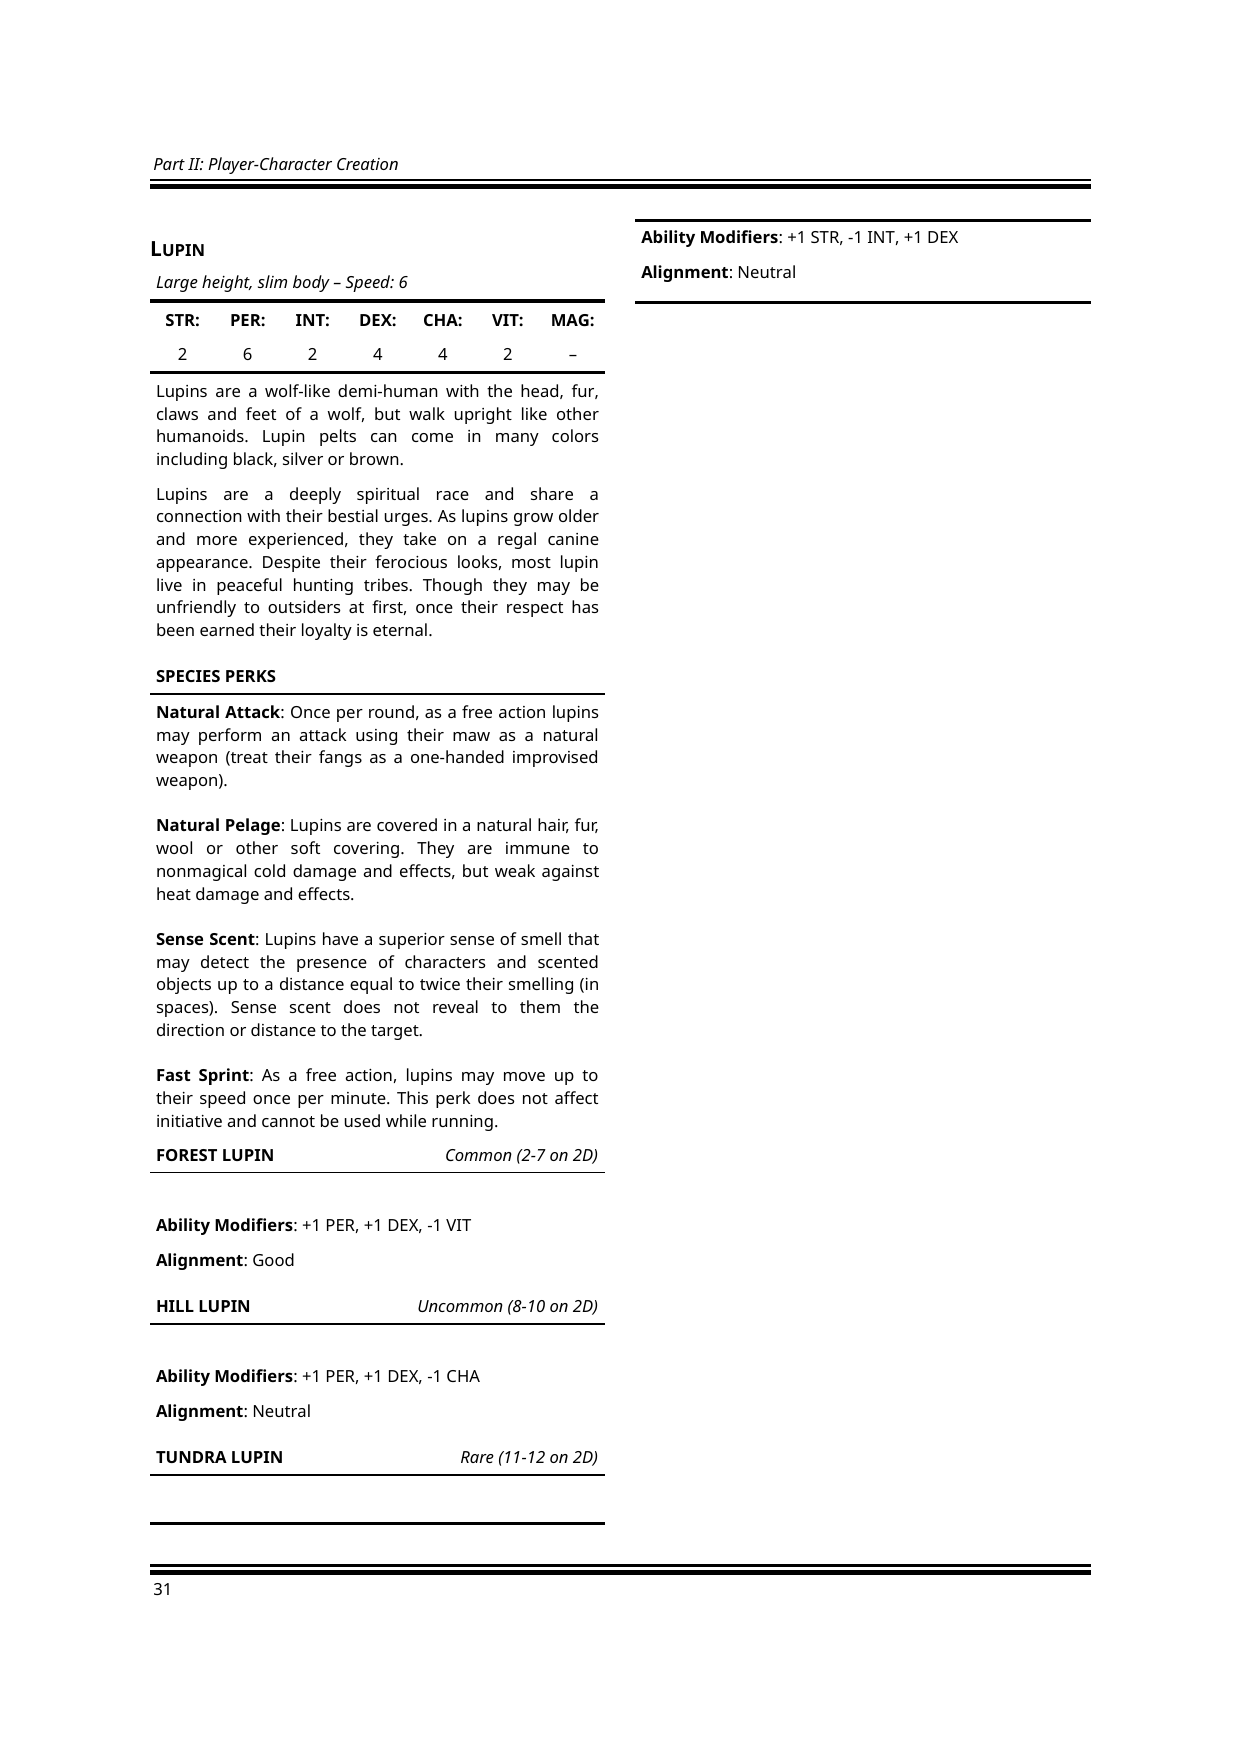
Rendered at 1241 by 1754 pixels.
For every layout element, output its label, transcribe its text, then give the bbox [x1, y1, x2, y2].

table_header Large height, slim body – Speed: 6 [150, 265, 605, 299]
table_cell CHA: [410, 303, 475, 337]
text Lupin [150, 234, 605, 262]
table_cell 2 [150, 337, 215, 371]
table_header Species Perks [150, 659, 605, 693]
table_cell STR: [150, 303, 215, 337]
table_cell Ability Modifiers: +1 PER, +1 DEX, -1 CHA Alignment: Neutral [150, 1325, 605, 1440]
table_cell [150, 1476, 605, 1522]
table_cell 2 [280, 337, 345, 371]
table_cell 6 [215, 337, 280, 371]
table_cell VIT: [475, 303, 540, 337]
table_cell Ability Modifiers: +1 PER, +1 DEX, -1 VIT Alignment: Good [150, 1173, 605, 1289]
table_cell DEX: [345, 303, 410, 337]
table_header Forest Lupin [150, 1138, 378, 1172]
table_cell Natural Attack: Once per round, as a free action lupins may perform an attack using their maw as a natural weapon (treat their fangs as a one-handed improvised weapon). Natural Pelage: Lupins are covered in a natural hair, fur, wool or other soft covering. They are immune to nonmagical cold damage and effects, but weak against heat damage and effects. Sense Scent: Lupins have a superior sense of smell that may detect the presence of characters and scented objects up to a distance equal to twice their smelling (in spaces). Sense scent does not reveal to them the direction or distance to the target. Fast Sprint: As a free action, lupins may move up to their speed once per minute. This perk does not affect initiative and cannot be used while running. [150, 695, 605, 1138]
table_header Uncommon (8-10 on 2D) [394, 1289, 605, 1323]
table_cell 2 [475, 337, 540, 371]
table_header Tundra Lupin [150, 1440, 366, 1474]
table_cell MAG: [540, 303, 605, 337]
table_cell PER: [215, 303, 280, 337]
table_header Rare (11-12 on 2D) [366, 1440, 605, 1474]
table_cell Lupins are a wolf-like demi-human with the head, fur, claws and feet of a wolf, but walk upright like other humanoids. Lupin pelts can come in many colors including black, silver or brown. Lupins are a deeply spiritual race and share a connection with their bestial urges. As lupins grow older and more experienced, they take on a regal canine appearance. Despite their ferocious looks, most lupin live in peaceful hunting tribes. Though they may be unfriendly to outsiders at first, once their respect has been earned their loyalty is eternal. [150, 374, 605, 659]
table_cell 4 [345, 337, 410, 371]
table_header Common (2-7 on 2D) [378, 1138, 605, 1172]
table_cell 4 [410, 337, 475, 371]
table_cell INT: [280, 303, 345, 337]
table_header Hill Lupin [150, 1289, 394, 1323]
table_cell – [540, 337, 605, 371]
table_cell Ability Modifiers: +1 STR, -1 INT, +1 DEX Alignment: Neutral [635, 222, 1091, 301]
